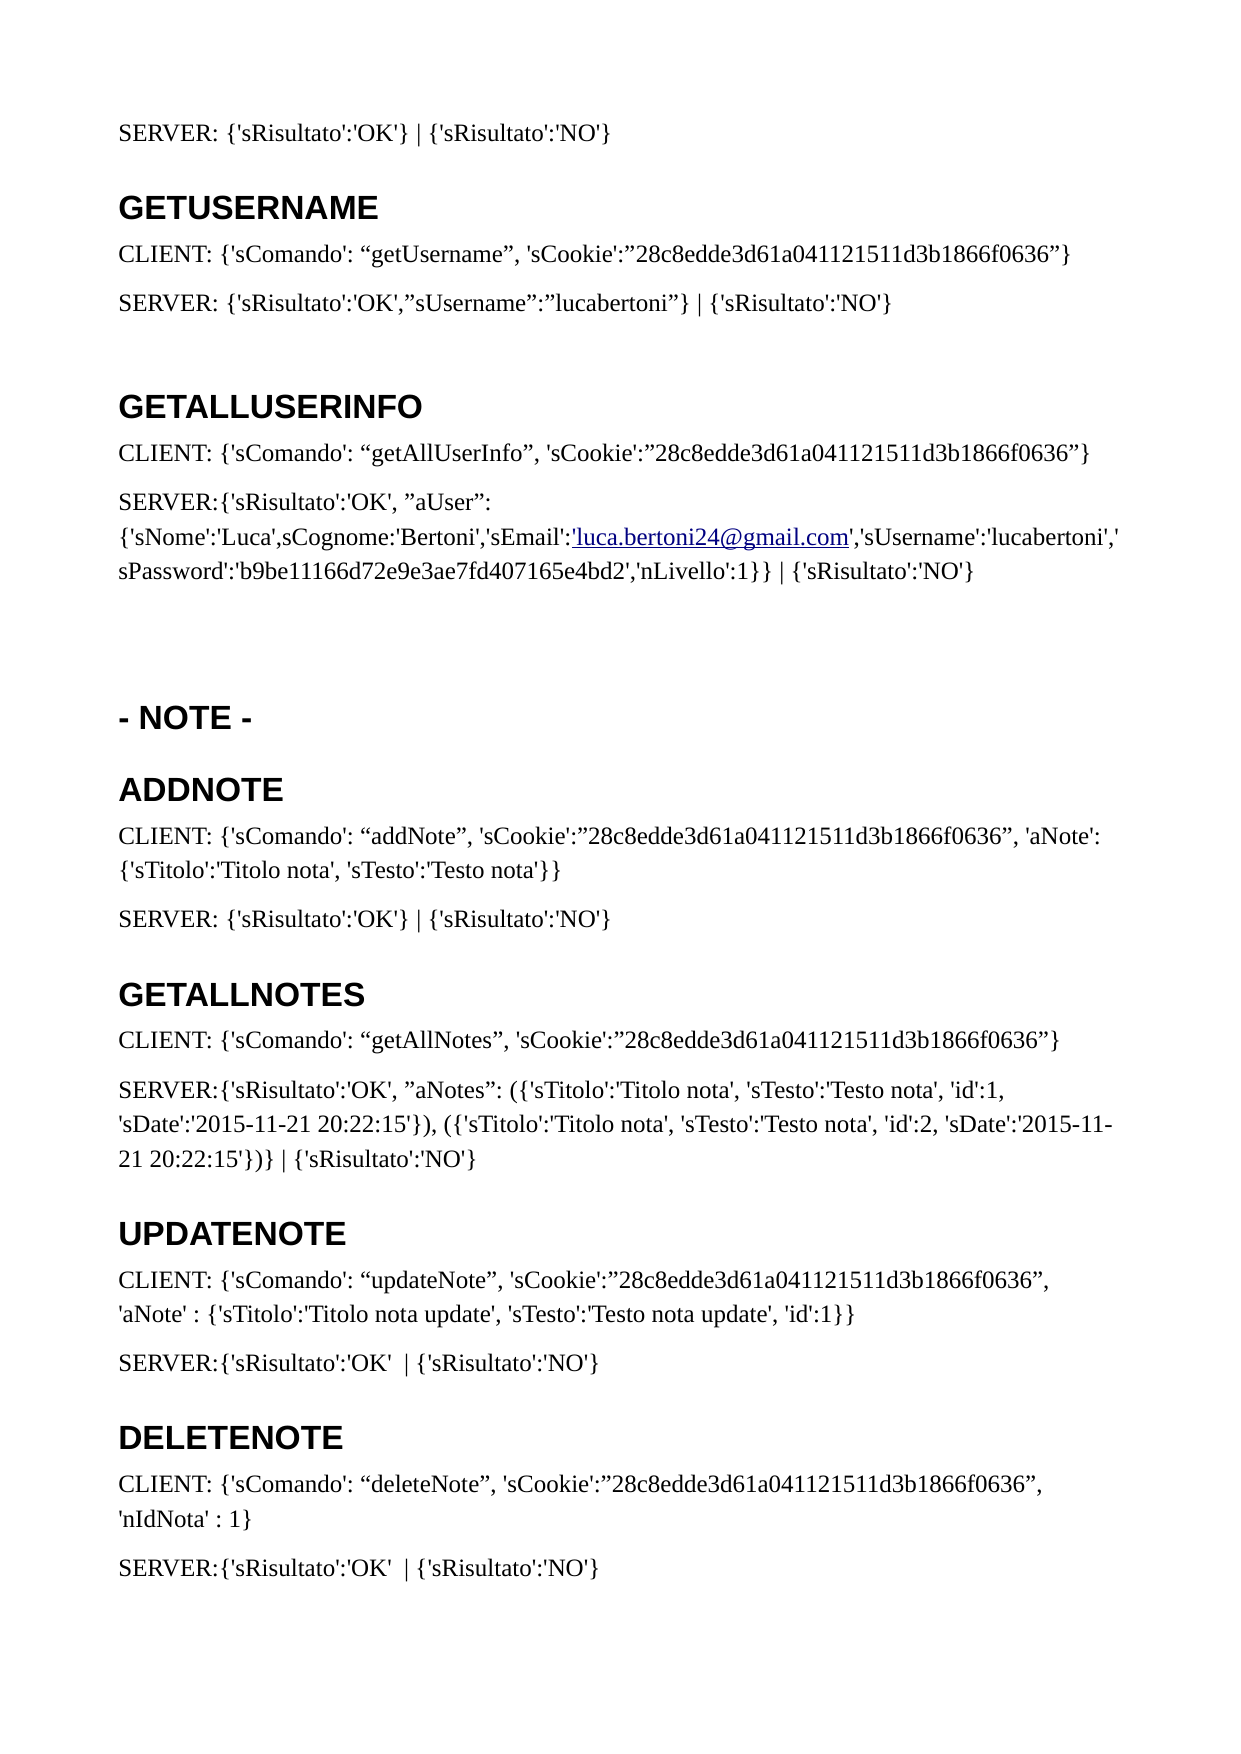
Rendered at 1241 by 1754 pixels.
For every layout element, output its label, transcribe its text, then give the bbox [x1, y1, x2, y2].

subtitle UPDATENOTE [118, 1213, 1122, 1252]
text CLIENT: {'sComando': “getAllUserInfo”, 'sCookie':”28c8edde3d61a041121511d3b1866f0636”} [118, 438, 1122, 467]
text CLIENT: {'sComando': “addNote”, 'sCookie':”28c8edde3d61a041121511d3b1866f0636”, 'aNote':{'sTitolo':'Titolo nota', 'sTesto':'Testo nota'}} [118, 821, 1122, 884]
subtitle GETALLUSERINFO [118, 387, 1122, 426]
subtitle GETUSERNAME [118, 188, 1122, 227]
text SERVER:{'sRisultato':'OK', ”aUser”:{'sNome':'Luca',sCognome:'Bertoni','sEmail':'luca.bertoni24@gmail.com','sUsername':'lucabertoni','sPassword':'b9be11166d72e9e3ae7fd407165e4bd2','nLivello':1}} | {'sRisultato':'NO'} [118, 487, 1122, 585]
text CLIENT: {'sComando': “deleteNote”, 'sCookie':”28c8edde3d61a041121511d3b1866f0636”, 'nIdNota' : 1} [118, 1469, 1122, 1532]
text CLIENT: {'sComando': “updateNote”, 'sCookie':”28c8edde3d61a041121511d3b1866f0636”, 'aNote' : {'sTitolo':'Titolo nota update', 'sTesto':'Testo nota update', 'id':1}} [118, 1265, 1122, 1328]
subtitle GETALLNOTES [118, 974, 1122, 1013]
text SERVER: {'sRisultato':'OK'} | {'sRisultato':'NO'} [118, 118, 1122, 147]
text SERVER:{'sRisultato':'OK' | {'sRisultato':'NO'} [118, 1348, 1122, 1377]
subtitle ADDNOTE [118, 770, 1122, 808]
subtitle - NOTE - [118, 698, 1122, 737]
text SERVER:{'sRisultato':'OK', ”aNotes”: ({'sTitolo':'Titolo nota', 'sTesto':'Testo nota', 'id':1, 'sDate':'2015-11-21 20:22:15'}), ({'sTitolo':'Titolo nota', 'sTesto':'Testo nota', 'id':2, 'sDate':'2015-11-21 20:22:15'})} | {'sRisultato':'NO'} [118, 1075, 1122, 1172]
text SERVER: {'sRisultato':'OK'} | {'sRisultato':'NO'} [118, 904, 1122, 933]
text SERVER:{'sRisultato':'OK' | {'sRisultato':'NO'} [118, 1553, 1122, 1582]
text SERVER: {'sRisultato':'OK',”sUsername”:”lucabertoni”} | {'sRisultato':'NO'} [118, 288, 1122, 317]
text CLIENT: {'sComando': “getUsername”, 'sCookie':”28c8edde3d61a041121511d3b1866f0636”} [118, 239, 1122, 268]
text CLIENT: {'sComando': “getAllNotes”, 'sCookie':”28c8edde3d61a041121511d3b1866f0636”} [118, 1026, 1122, 1054]
subtitle DELETENOTE [118, 1418, 1122, 1457]
